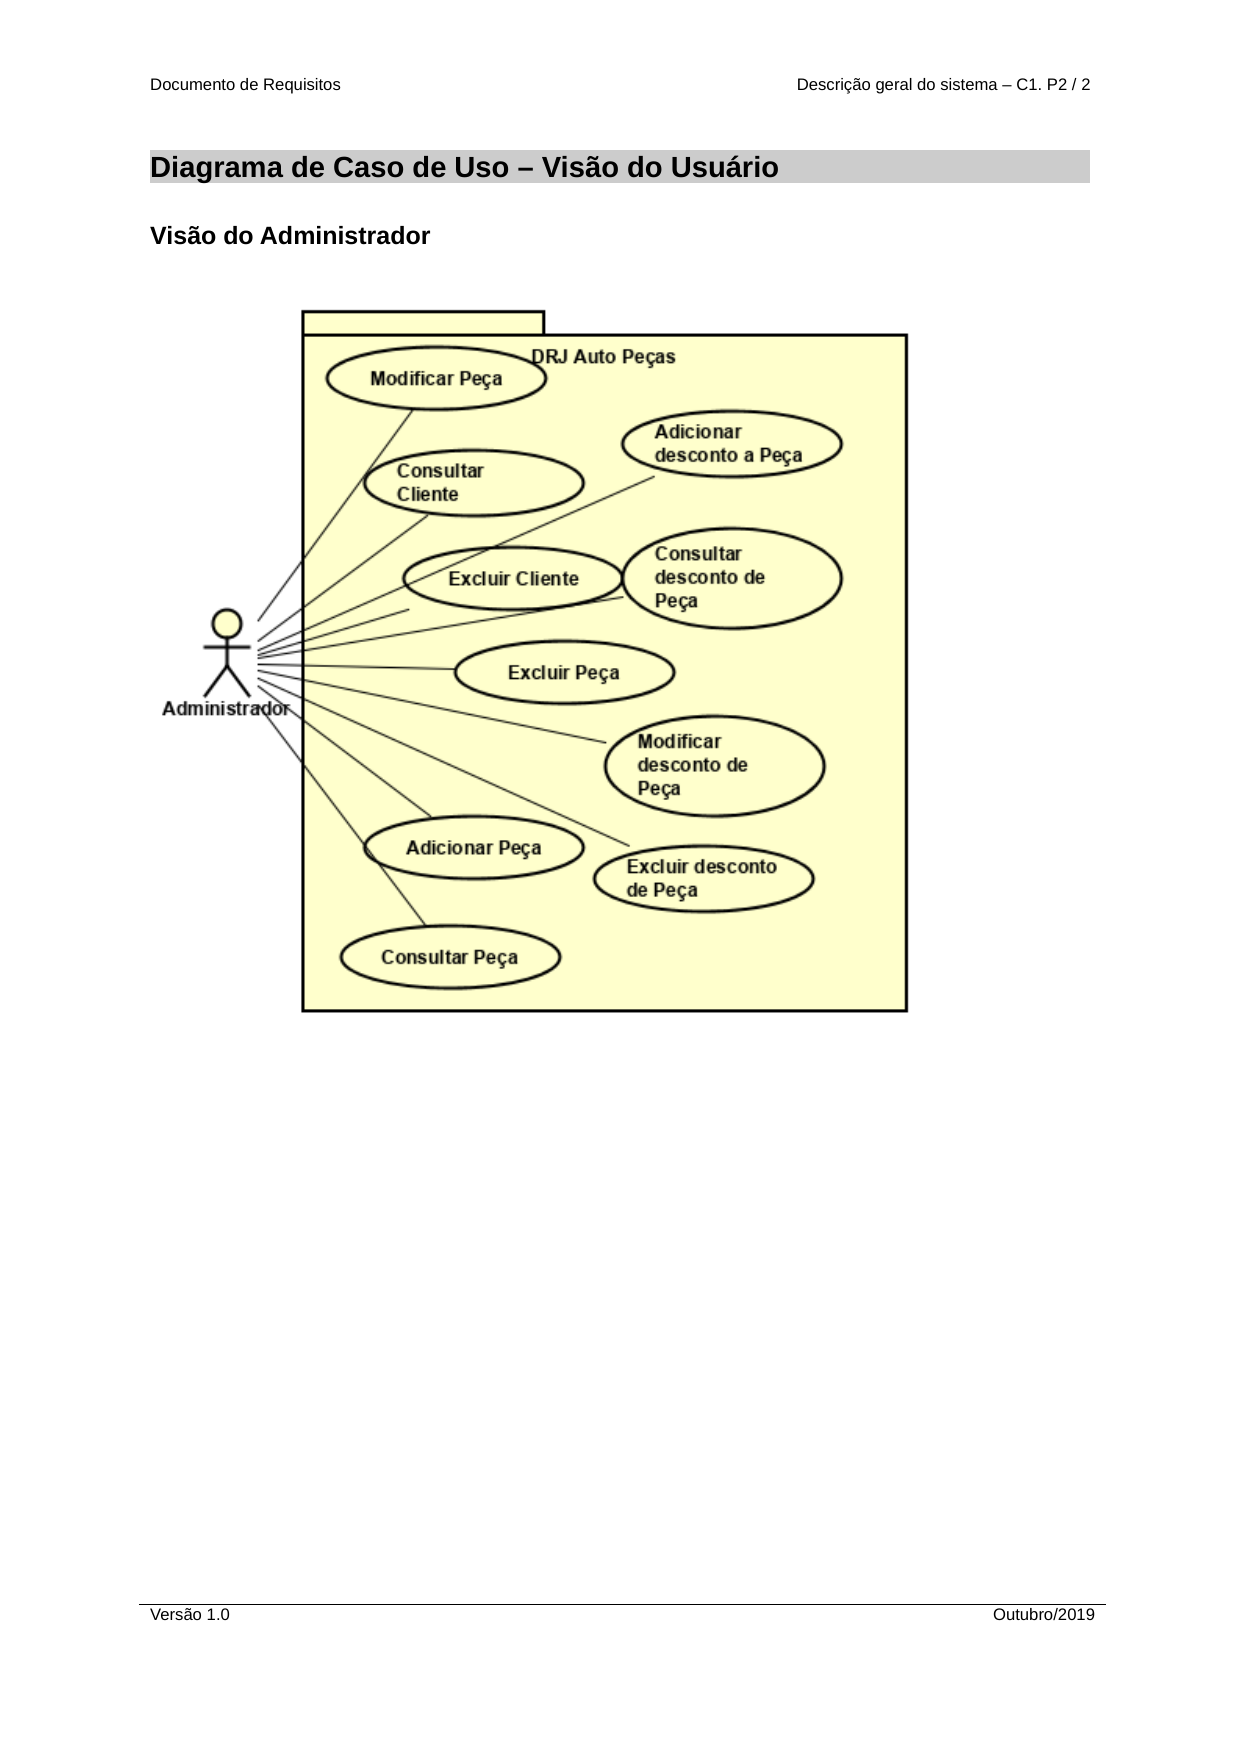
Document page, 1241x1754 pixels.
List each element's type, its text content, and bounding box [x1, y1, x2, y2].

subtitle Visão do Administrador [150, 221, 1090, 250]
picture [150, 301, 938, 1044]
subtitle Diagrama de Caso de Uso – Visão do Usuário [150, 150, 1090, 183]
